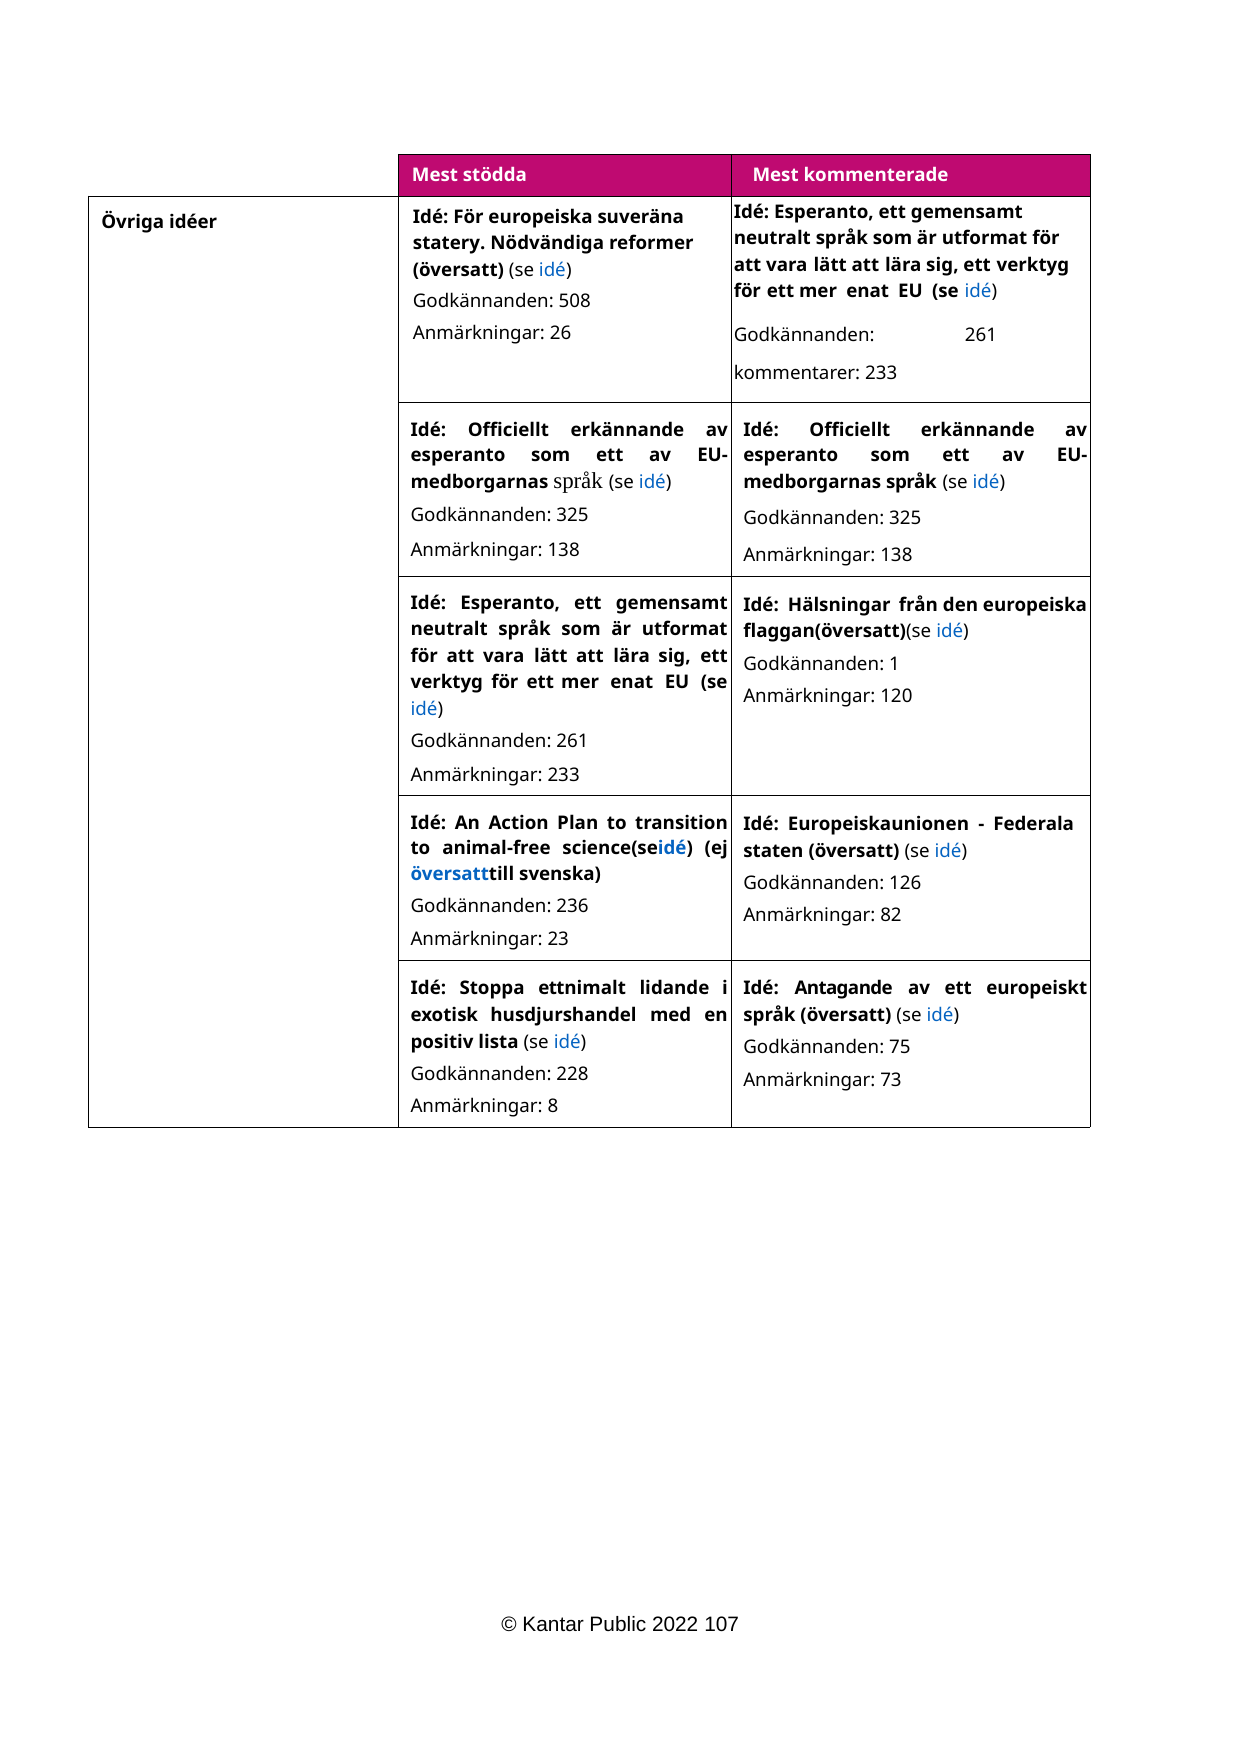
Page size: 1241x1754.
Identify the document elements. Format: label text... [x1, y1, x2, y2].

table_cell Idé: Officiellt erkännande av esperanto som ett av EU-medborgarnas språk (se idé) Godkännanden: 325 Anmärkningar: 138 [399, 403, 731, 576]
table_cell Idé: An Action Plan to transition to animal-free science(seidé) (ej översatttill svenska) Godkännanden: 236 Anmärkningar: 23 [399, 796, 731, 959]
table_cell Övriga idéer [89, 197, 398, 1127]
table_cell Idé: Esperanto, ett gemensamt neutralt språk som är utformat för att vara lätt att lära sig, ett verktyg för ett mer enat EU (se idé) Godkännanden: 261 kommentarer: 233 [732, 197, 1090, 402]
table_cell Idé: Antagande av ett europeiskt språk (översatt) (se idé) Godkännanden: 75 Anmärkningar: 73 [732, 961, 1090, 1127]
table_cell Idé: Europeiskaunionen - Federala staten (översatt) (se idé) Godkännanden: 126 Anmärkningar: 82 [732, 796, 1090, 959]
table_header [89, 154, 398, 196]
table_header Mest stödda [412, 155, 718, 196]
table_cell Idé: För europeiska suveräna statery. Nödvändiga reformer (översatt) (se idé) Godkännanden: 508 Anmärkningar: 26 [399, 197, 731, 402]
table_cell Idé: Hälsningar från den europeiska flaggan(översatt)(se idé) Godkännanden: 1 Anmärkningar: 120 [732, 577, 1090, 795]
table_header [399, 155, 412, 196]
table_header Mest kommenterade [752, 155, 1064, 196]
table_cell Idé: Stoppa ettnimalt lidande i exotisk husdjurshandel med en positiv lista (se idé) Godkännanden: 228 Anmärkningar: 8 [399, 961, 731, 1127]
table_header [718, 155, 731, 196]
table_cell Idé: Esperanto, ett gemensamt neutralt språk som är utformat för att vara lätt att lära sig, ett verktyg för ett mer enat EU (se idé) Godkännanden: 261 Anmärkningar: 233 [399, 577, 731, 795]
table_header [732, 155, 752, 196]
table_cell Idé: Officiellt erkännande av esperanto som ett av EU-medborgarnas språk (se idé) Godkännanden: 325 Anmärkningar: 138 [732, 403, 1090, 576]
table_header [1064, 155, 1090, 196]
